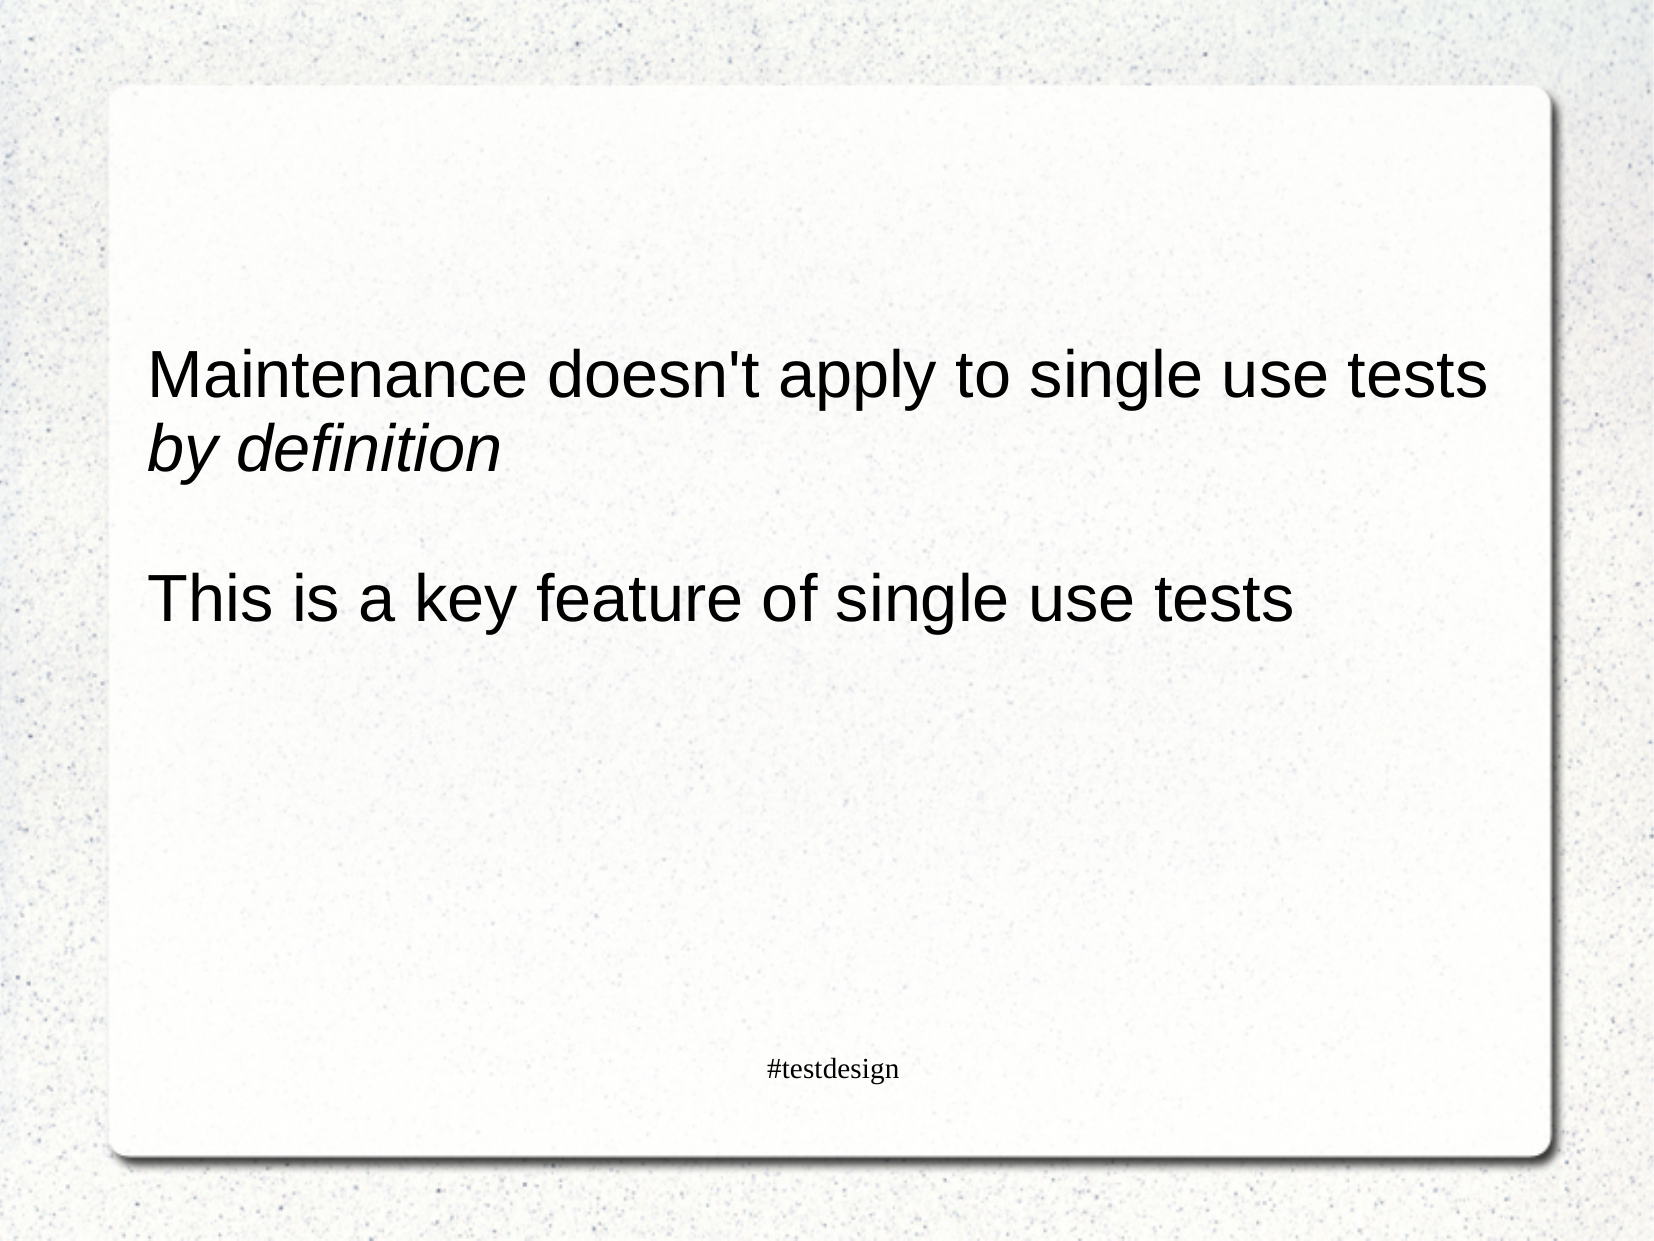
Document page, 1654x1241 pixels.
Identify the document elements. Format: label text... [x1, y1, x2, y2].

picture [0, 0, 1654, 1241]
subtitle Maintenance doesn't apply to single use tests by definition This is a key feature of single use tests [147, 336, 1506, 987]
